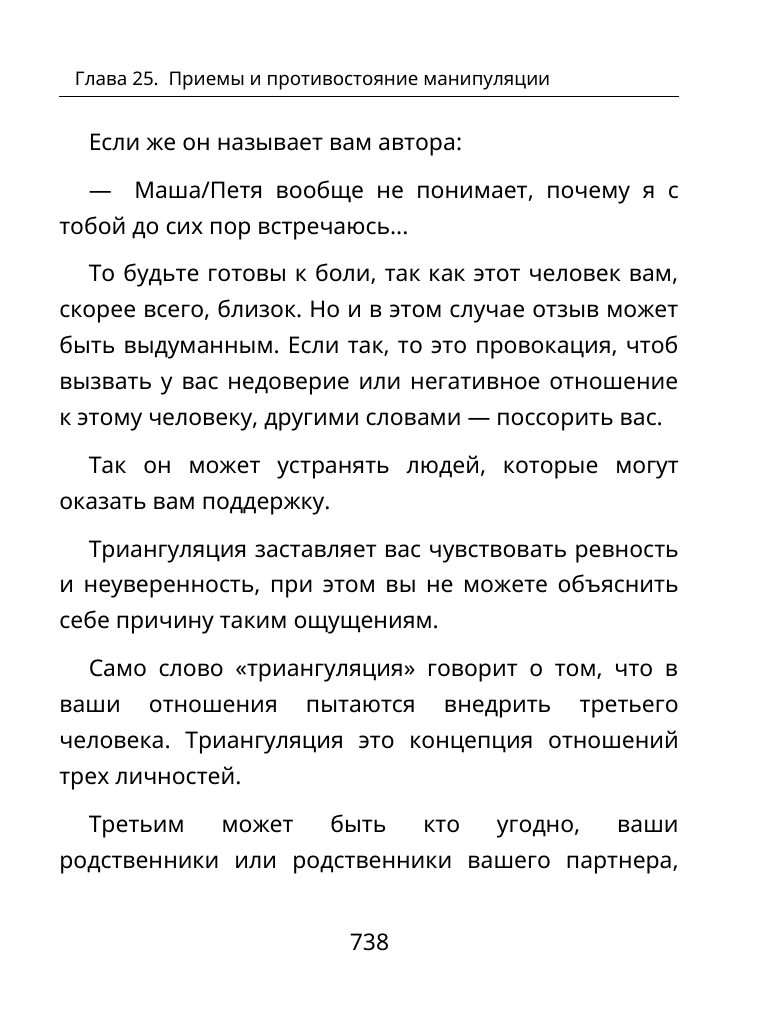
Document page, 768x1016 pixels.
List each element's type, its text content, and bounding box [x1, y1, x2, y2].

text Так он может устранять людей, которые могут оказать вам поддержку. [59, 449, 679, 516]
text Если же он называет вам автора: [59, 126, 679, 157]
text Само слово «триангуляция» говорит о том, что в ваши отношения пытаются внедрить третьего человека. Триангуляция это концепция отношений трех личностей. [59, 652, 679, 791]
text Триангуляция заставляет вас чувствовать ревность и неуверенность, при этом вы не можете объяснить себе причину таким ощущениям. [59, 532, 679, 636]
list Маша/Петя вообще не понимает, почему я с тобой до сих пор встречаюсь... [59, 174, 679, 241]
text То будьте готовы к боли, так как этот человек вам, скорее всего, близок. Но и в этом случае отзыв может быть выдуманным. Если так, то это провокация, чтоб вызвать у вас недоверие или негативное отношение к этому человеку, другими словами — поссорить вас. [59, 257, 679, 432]
text Третьим может быть кто угодно, ваши родственники или родственники вашего партнера, [59, 808, 679, 875]
